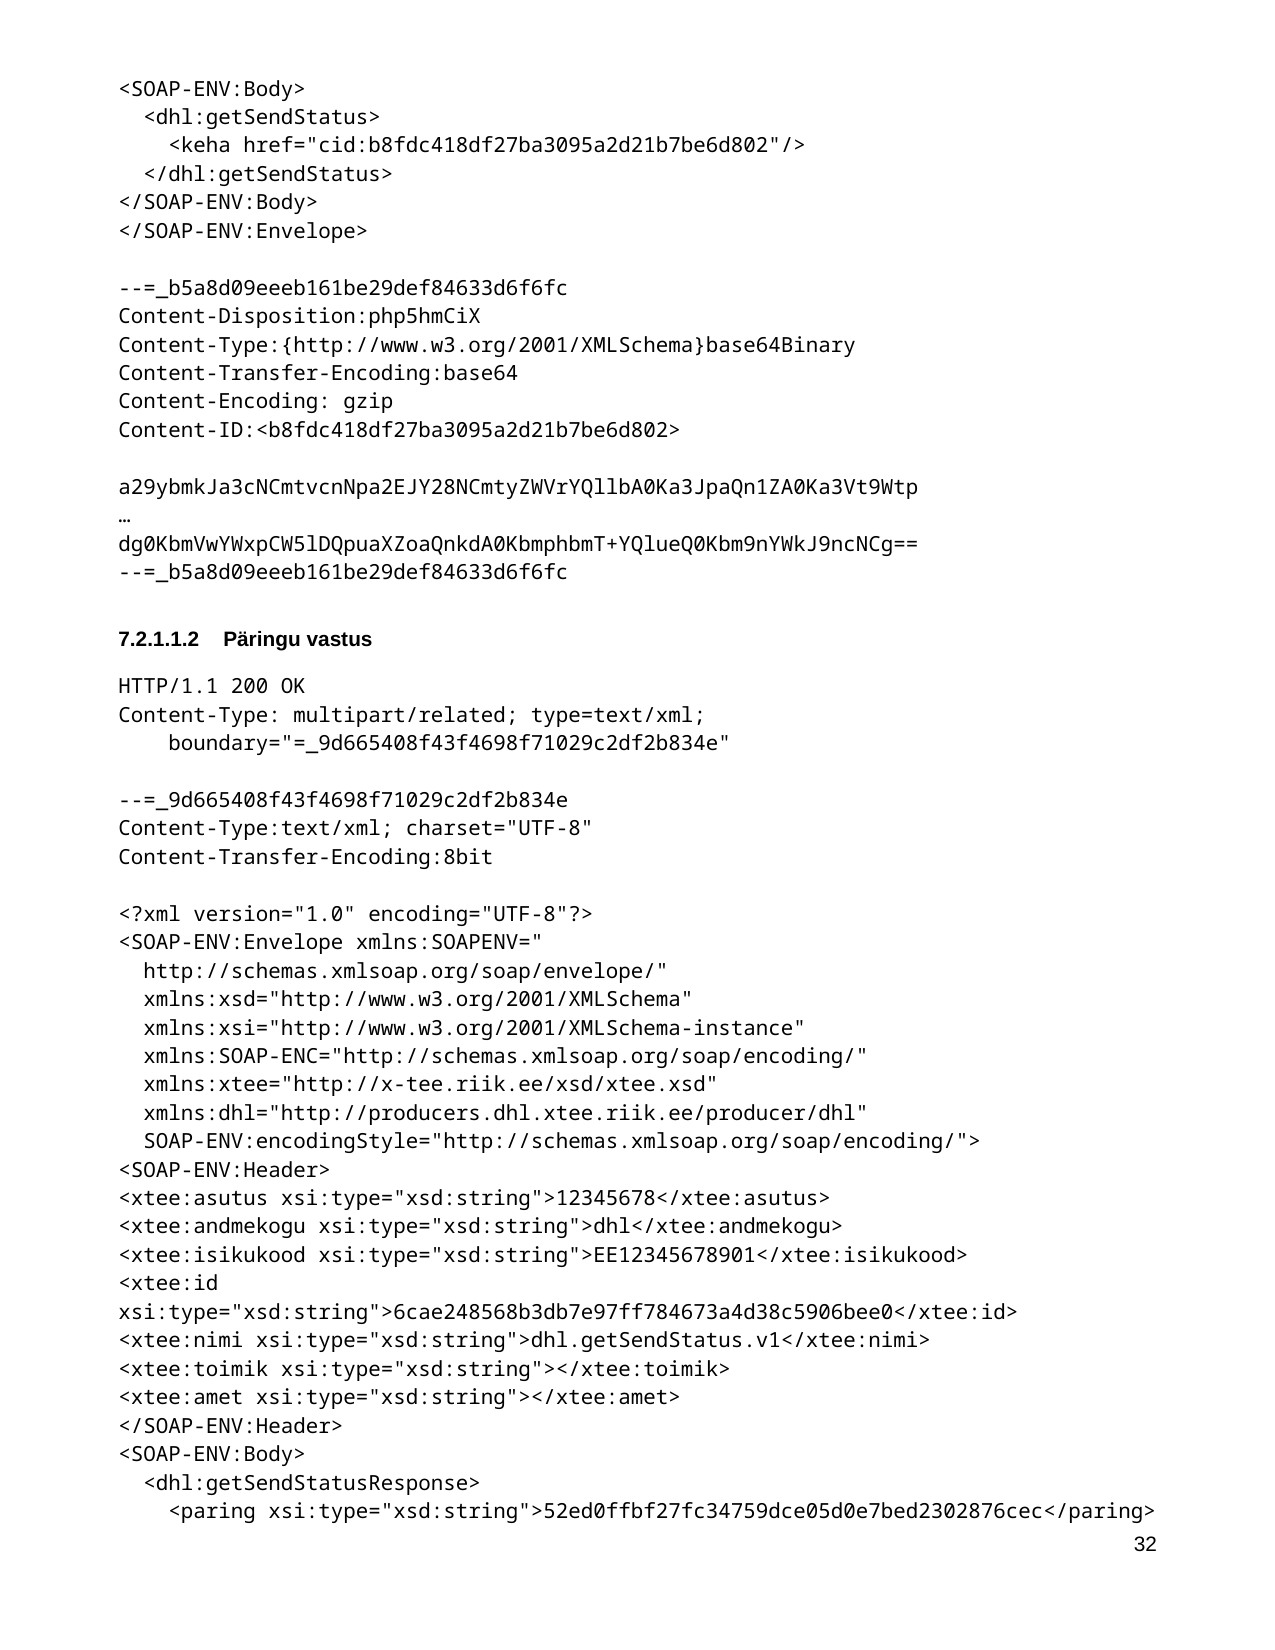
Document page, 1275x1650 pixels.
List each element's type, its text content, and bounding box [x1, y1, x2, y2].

text xmlns:SOAP-ENC="http://schemas.xmlsoap.org/soap/encoding/" [118, 1041, 1157, 1069]
text xmlns:xsd="http://www.w3.org/2001/XMLSchema" [118, 984, 1157, 1013]
text boundary="=_9d665408f43f4698f71029c2df2b834e" [118, 728, 1157, 757]
text http://schemas.xmlsoap.org/soap/envelope/" [118, 956, 1157, 984]
text SOAP-ENV:encodingStyle="http://schemas.xmlsoap.org/soap/encoding/"> [118, 1126, 1157, 1155]
text <SOAP-ENV:Envelope xmlns:SOAPENV=" [118, 927, 1157, 956]
text Content-Type:{http://www.w3.org/2001/XMLSchema}base64Binary [118, 330, 1157, 358]
text Content-Type:text/xml; charset="UTF-8" [118, 813, 1157, 842]
text <SOAP-ENV:Header> [118, 1155, 1157, 1183]
text dg0KbmVwYWxpCW5lDQpuaXZoaQnkdA0KbmphbmT+YQlueQ0Kbm9nYWkJ9ncNCg== [118, 529, 1157, 557]
text Content-Encoding: gzip [118, 387, 1157, 415]
text <?xml version="1.0" encoding="UTF-8"?> [118, 899, 1157, 927]
text <xtee:nimi xsi:type="xsd:string">dhl.getSendStatus.v1</xtee:nimi> [118, 1325, 1157, 1354]
text xsi:type="xsd:string">6cae248568b3db7e97ff784673a4d38c5906bee0</xtee:id> [118, 1297, 1157, 1325]
text <xtee:amet xsi:type="xsd:string"></xtee:amet> [118, 1382, 1157, 1411]
text </SOAP-ENV:Envelope> [118, 216, 1157, 244]
text Content-Type: multipart/related; type=text/xml; [118, 700, 1157, 728]
text </SOAP-ENV:Header> [118, 1411, 1157, 1439]
text --=_b5a8d09eeeb161be29def84633d6f6fc [118, 273, 1157, 301]
text … [118, 500, 1157, 529]
text xmlns:dhl="http://producers.dhl.xtee.riik.ee/producer/dhl" [118, 1098, 1157, 1126]
text <dhl:getSendStatusResponse> [118, 1468, 1157, 1496]
text a29ybmkJa3cNCmtvcnNpa2EJY28NCmtyZWVrYQllbA0Ka3JpaQn1ZA0Ka3Vt9Wtp [118, 472, 1157, 500]
text <xtee:andmekogu xsi:type="xsd:string">dhl</xtee:andmekogu> [118, 1212, 1157, 1240]
text xmlns:xsi="http://www.w3.org/2001/XMLSchema-instance" [118, 1013, 1157, 1041]
text Content-Disposition:php5hmCiX [118, 301, 1157, 330]
text <xtee:asutus xsi:type="xsd:string">12345678</xtee:asutus> [118, 1183, 1157, 1212]
text <keha href="cid:b8fdc418df27ba3095a2d21b7be6d802"/> [118, 131, 1157, 159]
text xmlns:xtee="http://x-tee.riik.ee/xsd/xtee.xsd" [118, 1069, 1157, 1098]
text <xtee:id [118, 1268, 1157, 1297]
text HTTP/1.1 200 OK [118, 671, 1157, 700]
text </SOAP-ENV:Body> [118, 187, 1157, 216]
subtitle Päringu vastus [118, 627, 1157, 651]
text --=_b5a8d09eeeb161be29def84633d6f6fc [118, 557, 1157, 586]
text --=_9d665408f43f4698f71029c2df2b834e [118, 785, 1157, 813]
text <xtee:toimik xsi:type="xsd:string"></xtee:toimik> [118, 1354, 1157, 1382]
text Content-ID:<b8fdc418df27ba3095a2d21b7be6d802> [118, 415, 1157, 443]
text <SOAP-ENV:Body> [118, 1439, 1157, 1468]
text Content-Transfer-Encoding:8bit [118, 842, 1157, 870]
text </dhl:getSendStatus> [118, 159, 1157, 187]
text <paring xsi:type="xsd:string">52ed0ffbf27fc34759dce05d0e7bed2302876cec</paring> [118, 1496, 1157, 1524]
text <SOAP-ENV:Body> [118, 74, 1157, 102]
text Content-Transfer-Encoding:base64 [118, 358, 1157, 387]
text <xtee:isikukood xsi:type="xsd:string">EE12345678901</xtee:isikukood> [118, 1240, 1157, 1268]
text <dhl:getSendStatus> [118, 102, 1157, 131]
